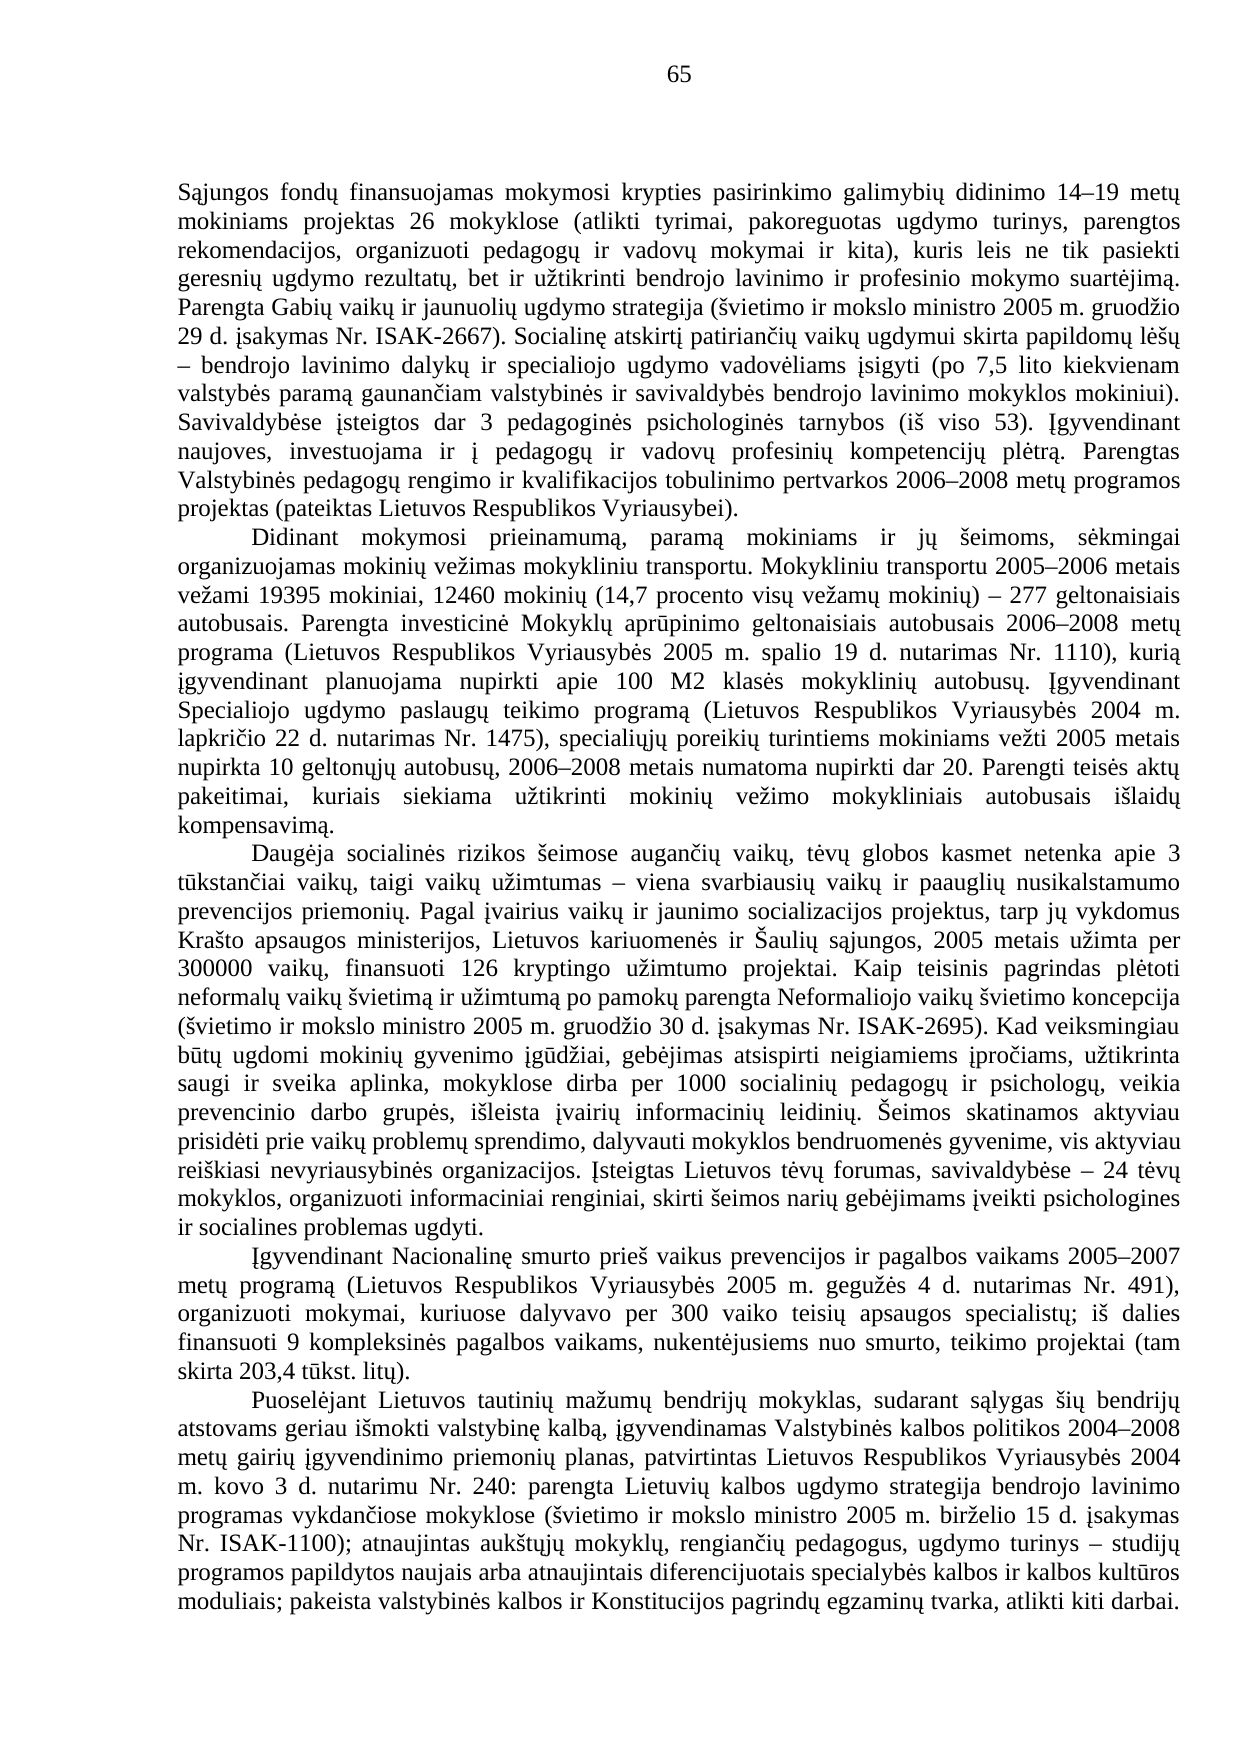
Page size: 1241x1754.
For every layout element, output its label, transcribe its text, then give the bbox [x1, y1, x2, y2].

text Sąjungos fondų finansuojamas mokymosi krypties pasirinkimo galimybių didinimo 14–19 metų mokiniams projektas 26 mokyklose (atlikti tyrimai, pakoreguotas ugdymo turinys, parengtos rekomendacijos, organizuoti pedagogų ir vadovų mokymai ir kita), kuris leis ne tik pasiekti geresnių ugdymo rezultatų, bet ir užtikrinti bendrojo lavinimo ir profesinio mokymo suartėjimą. Parengta Gabių vaikų ir jaunuolių ugdymo strategija (švietimo ir mokslo ministro 2005 m. gruodžio 29 d. įsakymas Nr. ISAK-2667). Socialinę atskirtį patiriančių vaikų ugdymui skirta papildomų lėšų – bendrojo lavinimo dalykų ir specialiojo ugdymo vadovėliams įsigyti (po 7,5 lito kiekvienam valstybės paramą gaunančiam valstybinės ir savivaldybės bendrojo lavinimo mokyklos mokiniui). Savivaldybėse įsteigtos dar 3 pedagoginės psichologinės tarnybos (iš viso 53). Įgyvendinant naujoves, investuojama ir į pedagogų ir vadovų profesinių kompetencijų plėtrą. Parengtas Valstybinės pedagogų rengimo ir kvalifikacijos tobulinimo pertvarkos 2006–2008 metų programos projektas (pateiktas Lietuvos Respublikos Vyriausybei). [177, 177, 1181, 522]
text Puoselėjant Lietuvos tautinių mažumų bendrijų mokyklas, sudarant sąlygas šių bendrijų atstovams geriau išmokti valstybinę kalbą, įgyvendinamas Valstybinės kalbos politikos 2004–2008 metų gairių įgyvendinimo priemonių planas, patvirtintas Lietuvos Respublikos Vyriausybės 2004 m. kovo 3 d. nutarimu Nr. 240: parengta Lietuvių kalbos ugdymo strategija bendrojo lavinimo programas vykdančiose mokyklose (švietimo ir mokslo ministro 2005 m. birželio 15 d. įsakymas Nr. ISAK-1100); atnaujintas aukštųjų mokyklų, rengiančių pedagogus, ugdymo turinys – studijų programos papildytos naujais arba atnaujintais diferencijuotais specialybės kalbos ir kalbos kultūros moduliais; pakeista valstybinės kalbos ir Konstitucijos pagrindų egzaminų tvarka, atlikti kiti darbai. [177, 1385, 1181, 1615]
text Didinant mokymosi prieinamumą, paramą mokiniams ir jų šeimoms, sėkmingai organizuojamas mokinių vežimas mokykliniu transportu. Mokykliniu transportu 2005–2006 metais vežami 19395 mokiniai, 12460 mokinių (14,7 procento visų vežamų mokinių) – 277 geltonaisiais autobusais. Parengta investicinė Mokyklų aprūpinimo geltonaisiais autobusais 2006–2008 metų programa (Lietuvos Respublikos Vyriausybės 2005 m. spalio 19 d. nutarimas Nr. 1110), kurią įgyvendinant planuojama nupirkti apie 100 M2 klasės mokyklinių autobusų. Įgyvendinant Specialiojo ugdymo paslaugų teikimo programą (Lietuvos Respublikos Vyriausybės 2004 m. lapkričio 22 d. nutarimas Nr. 1475), specialiųjų poreikių turintiems mokiniams vežti 2005 metais nupirkta 10 geltonųjų autobusų, 2006–2008 metais numatoma nupirkti dar 20. Parengti teisės aktų pakeitimai, kuriais siekiama užtikrinti mokinių vežimo mokykliniais autobusais išlaidų kompensavimą. [177, 522, 1181, 838]
text Daugėja socialinės rizikos šeimose augančių vaikų, tėvų globos kasmet netenka apie 3 tūkstančiai vaikų, taigi vaikų užimtumas – viena svarbiausių vaikų ir paauglių nusikalstamumo prevencijos priemonių. Pagal įvairius vaikų ir jaunimo socializacijos projektus, tarp jų vykdomus Krašto apsaugos ministerijos, Lietuvos kariuomenės ir Šaulių sąjungos, 2005 metais užimta per 300000 vaikų, finansuoti 126 kryptingo užimtumo projektai. Kaip teisinis pagrindas plėtoti neformalų vaikų švietimą ir užimtumą po pamokų parengta Neformaliojo vaikų švietimo koncepcija (švietimo ir mokslo ministro 2005 m. gruodžio 30 d. įsakymas Nr. ISAK-2695). Kad veiksmingiau būtų ugdomi mokinių gyvenimo įgūdžiai, gebėjimas atsispirti neigiamiems įpročiams, užtikrinta saugi ir sveika aplinka, mokyklose dirba per 1000 socialinių pedagogų ir psichologų, veikia prevencinio darbo grupės, išleista įvairių informacinių leidinių. Šeimos skatinamos aktyviau prisidėti prie vaikų problemų sprendimo, dalyvauti mokyklos bendruomenės gyvenime, vis aktyviau reiškiasi nevyriausybinės organizacijos. Įsteigtas Lietuvos tėvų forumas, savivaldybėse – 24 tėvų mokyklos, organizuoti informaciniai renginiai, skirti šeimos narių gebėjimams įveikti psichologines ir socialines problemas ugdyti. [177, 838, 1181, 1241]
text Įgyvendinant Nacionalinę smurto prieš vaikus prevencijos ir pagalbos vaikams 2005–2007 metų programą (Lietuvos Respublikos Vyriausybės 2005 m. gegužės 4 d. nutarimas Nr. 491), organizuoti mokymai, kuriuose dalyvavo per 300 vaiko teisių apsaugos specialistų; iš dalies finansuoti 9 kompleksinės pagalbos vaikams, nukentėjusiems nuo smurto, teikimo projektai (tam skirta 203,4 tūkst. litų). [177, 1241, 1181, 1385]
